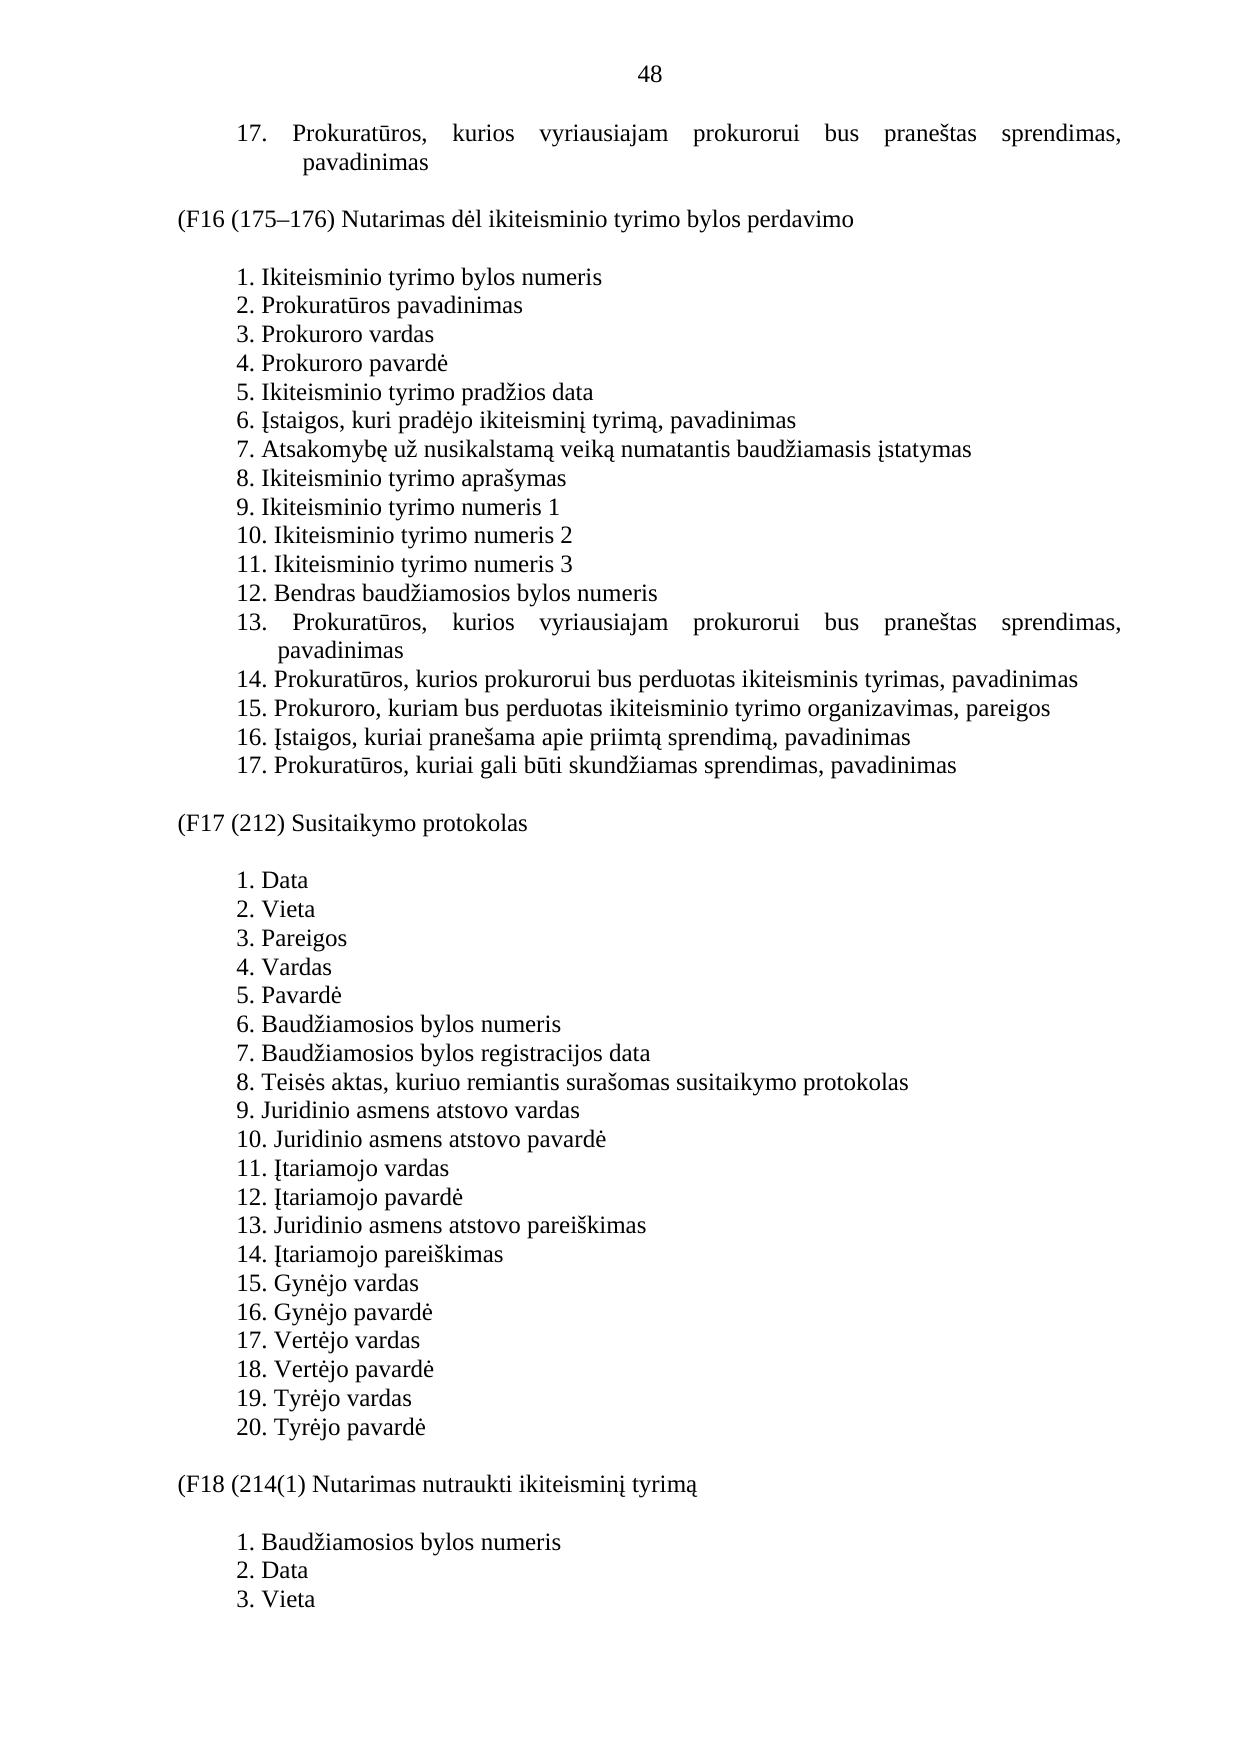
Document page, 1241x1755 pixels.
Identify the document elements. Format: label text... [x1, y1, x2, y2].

text 3. Pareigos [236, 923, 1122, 952]
text (F16 (175–176) Nutarimas dėl ikiteisminio tyrimo bylos perdavimo [177, 204, 1122, 233]
text 13. Prokuratūros, kurios vyriausiajam prokurorui bus praneštas sprendimas, pavadinimas [236, 607, 1122, 664]
text 9. Juridinio asmens atstovo vardas [236, 1096, 1122, 1124]
text 19. Tyrėjo vardas [236, 1383, 1122, 1412]
text 17. Prokuratūros, kurios vyriausiajam prokurorui bus praneštas sprendimas, pavadinimas [236, 118, 1122, 176]
text 15. Gynėjo vardas [236, 1268, 1122, 1297]
text 4. Prokuroro pavardė [236, 348, 1122, 377]
text 5. Pavardė [236, 981, 1122, 1009]
text 5. Ikiteisminio tyrimo pradžios data [236, 377, 1122, 406]
text 11. Ikiteisminio tyrimo numeris 3 [236, 549, 1122, 578]
text 1. Data [236, 866, 1122, 894]
text 4. Vardas [236, 952, 1122, 981]
text (F18 (214(1) Nutarimas nutraukti ikiteisminį tyrimą [177, 1469, 1122, 1498]
text 8. Teisės aktas, kuriuo remiantis surašomas susitaikymo protokolas [236, 1067, 1122, 1096]
text 7. Atsakomybę už nusikalstamą veiką numatantis baudžiamasis įstatymas [236, 434, 1122, 463]
text 17. Prokuratūros, kuriai gali būti skundžiamas sprendimas, pavadinimas [236, 751, 1122, 779]
text 2. Prokuratūros pavadinimas [236, 291, 1122, 319]
text 11. Įtariamojo vardas [236, 1153, 1122, 1182]
text 6. Baudžiamosios bylos numeris [236, 1009, 1122, 1038]
text 20. Tyrėjo pavardė [236, 1412, 1122, 1441]
text 10. Juridinio asmens atstovo pavardė [236, 1124, 1122, 1153]
text 7. Baudžiamosios bylos registracijos data [236, 1038, 1122, 1067]
text 1. Ikiteisminio tyrimo bylos numeris [236, 262, 1122, 291]
text 13. Juridinio asmens atstovo pareiškimas [236, 1211, 1122, 1239]
text 2. Vieta [236, 894, 1122, 923]
text 16. Įstaigos, kuriai pranešama apie priimtą sprendimą, pavadinimas [236, 722, 1122, 751]
text 15. Prokuroro, kuriam bus perduotas ikiteisminio tyrimo organizavimas, pareigos [236, 693, 1122, 722]
text 9. Ikiteisminio tyrimo numeris 1 [236, 492, 1122, 521]
text 8. Ikiteisminio tyrimo aprašymas [236, 463, 1122, 492]
text 3. Prokuroro vardas [236, 319, 1122, 348]
text 12. Bendras baudžiamosios bylos numeris [236, 578, 1122, 607]
text 16. Gynėjo pavardė [236, 1297, 1122, 1326]
text 10. Ikiteisminio tyrimo numeris 2 [236, 521, 1122, 549]
text 3. Vieta [236, 1584, 1122, 1613]
text 14. Įtariamojo pareiškimas [236, 1239, 1122, 1268]
text (F17 (212) Susitaikymo protokolas [177, 808, 1122, 837]
text 6. Įstaigos, kuri pradėjo ikiteisminį tyrimą, pavadinimas [236, 406, 1122, 434]
text 1. Baudžiamosios bylos numeris [236, 1527, 1122, 1556]
text 14. Prokuratūros, kurios prokurorui bus perduotas ikiteisminis tyrimas, pavadinimas [236, 664, 1122, 693]
text 2. Data [236, 1556, 1122, 1584]
text 18. Vertėjo pavardė [236, 1354, 1122, 1383]
text 17. Vertėjo vardas [236, 1326, 1122, 1354]
text 12. Įtariamojo pavardė [236, 1182, 1122, 1211]
